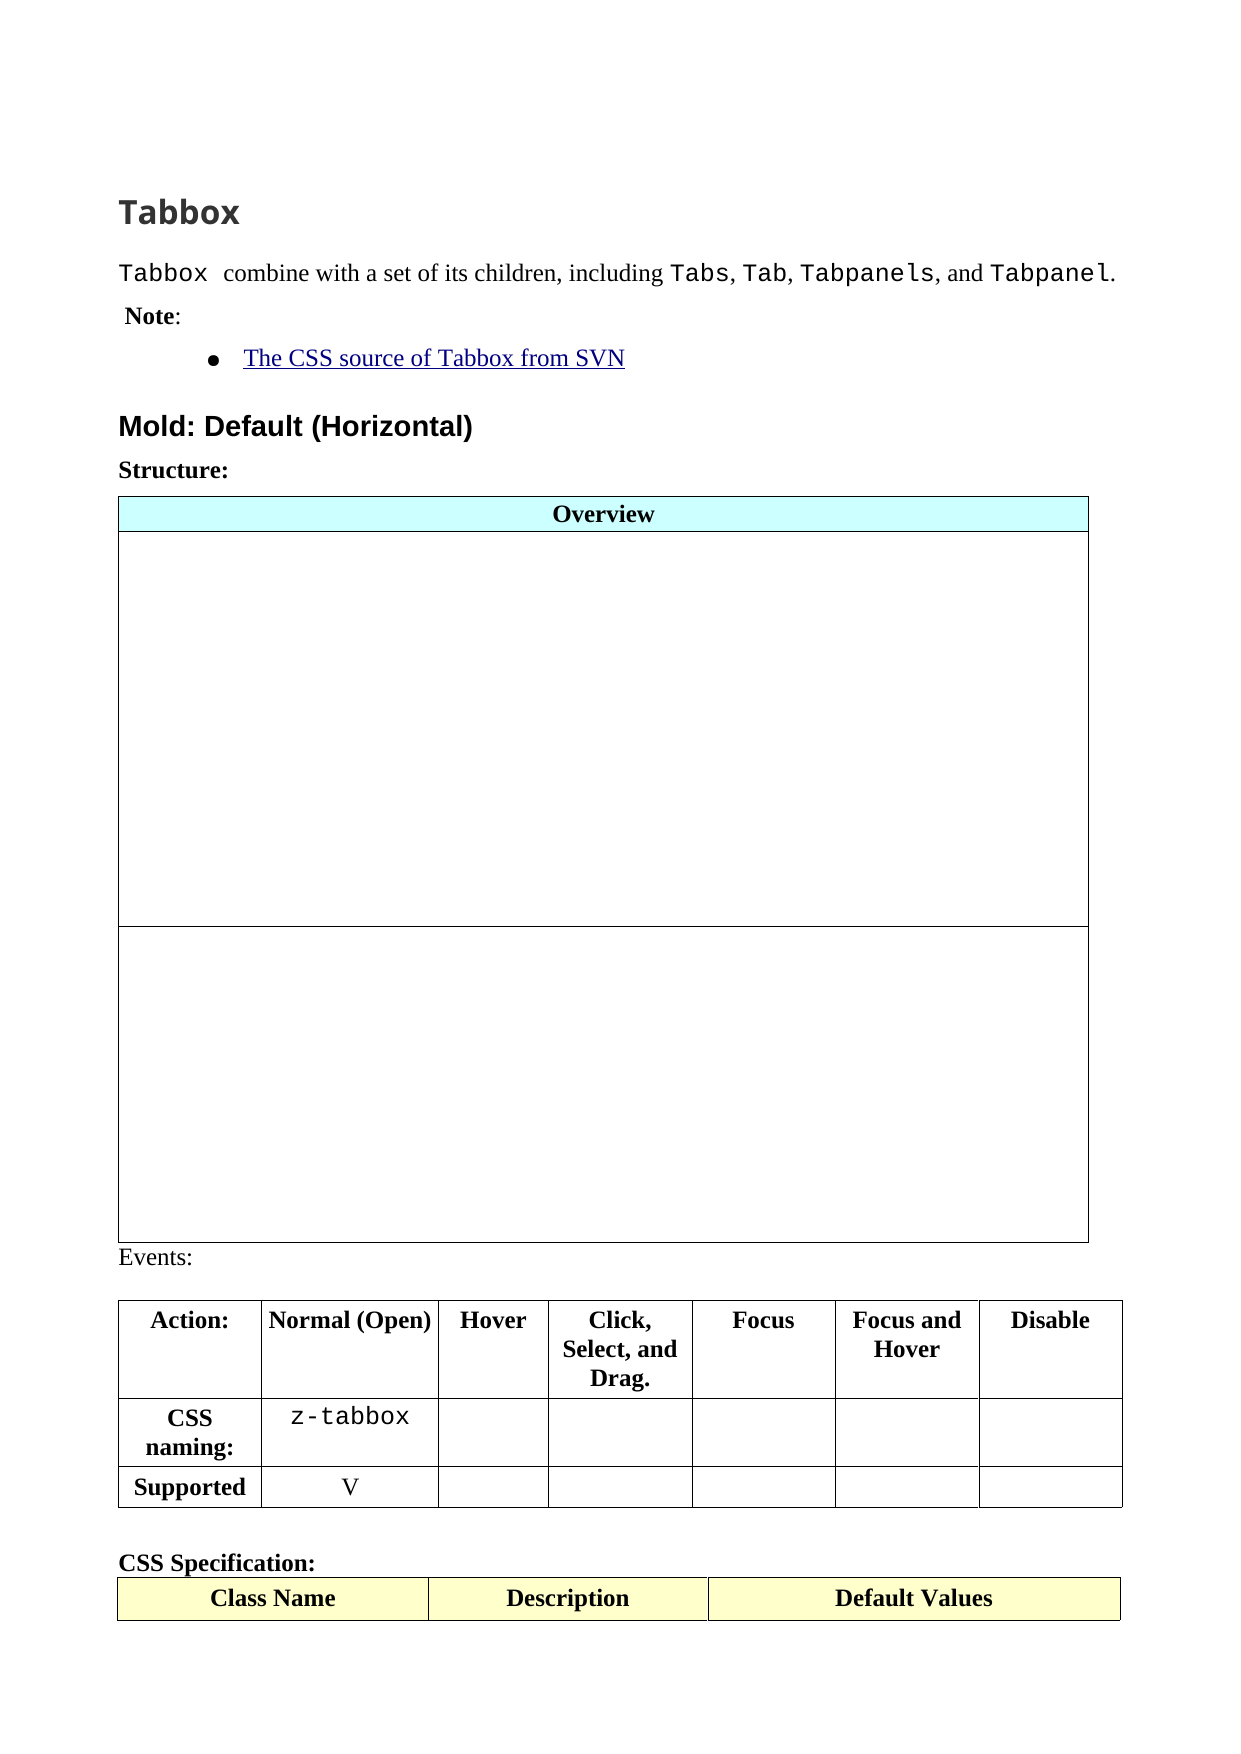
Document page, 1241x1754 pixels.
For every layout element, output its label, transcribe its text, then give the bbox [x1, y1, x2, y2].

table_header Overview [119, 497, 1088, 531]
table_cell [549, 1467, 692, 1507]
subtitle Mold: Default (Horizontal) [118, 409, 1122, 442]
table_header Normal (Open) [262, 1301, 438, 1398]
table_cell [119, 927, 1088, 1242]
table_cell [439, 1467, 548, 1507]
text Structure: [118, 455, 1122, 484]
table_header Focus [693, 1301, 835, 1398]
table_header Default Values [709, 1578, 1120, 1620]
table_cell V [262, 1467, 438, 1507]
table_header Focus and Hover [836, 1301, 978, 1398]
table_header Click, Select, and Drag. [549, 1301, 692, 1398]
table_cell CSS naming: [119, 1399, 261, 1466]
subtitle Tabbox [118, 189, 1122, 234]
table_header Class Name [118, 1578, 428, 1620]
table_cell [693, 1467, 835, 1507]
table_header Hover [439, 1301, 548, 1398]
text CSS Specification: [118, 1548, 1122, 1577]
table_cell Supported [119, 1467, 261, 1507]
text Events: [118, 1242, 1122, 1300]
table_cell [119, 532, 1088, 926]
list The CSS source of Tabbox from SVN [236, 343, 1122, 371]
table_cell z-tabbox [262, 1399, 438, 1466]
table_cell [980, 1467, 1122, 1507]
table_header Description [429, 1578, 707, 1620]
text Note: [118, 301, 1122, 330]
table_cell [836, 1467, 978, 1507]
table_cell [980, 1399, 1122, 1466]
table_header Disable [980, 1301, 1122, 1398]
table_cell [693, 1399, 835, 1466]
table_header Action: [119, 1301, 261, 1398]
table_cell [439, 1399, 548, 1466]
table_cell [836, 1399, 978, 1466]
text Tabbox combine with a set of its children, including Tabs, Tab, Tabpanels, and Tabpanel. [118, 258, 1122, 289]
table_cell [549, 1399, 692, 1466]
